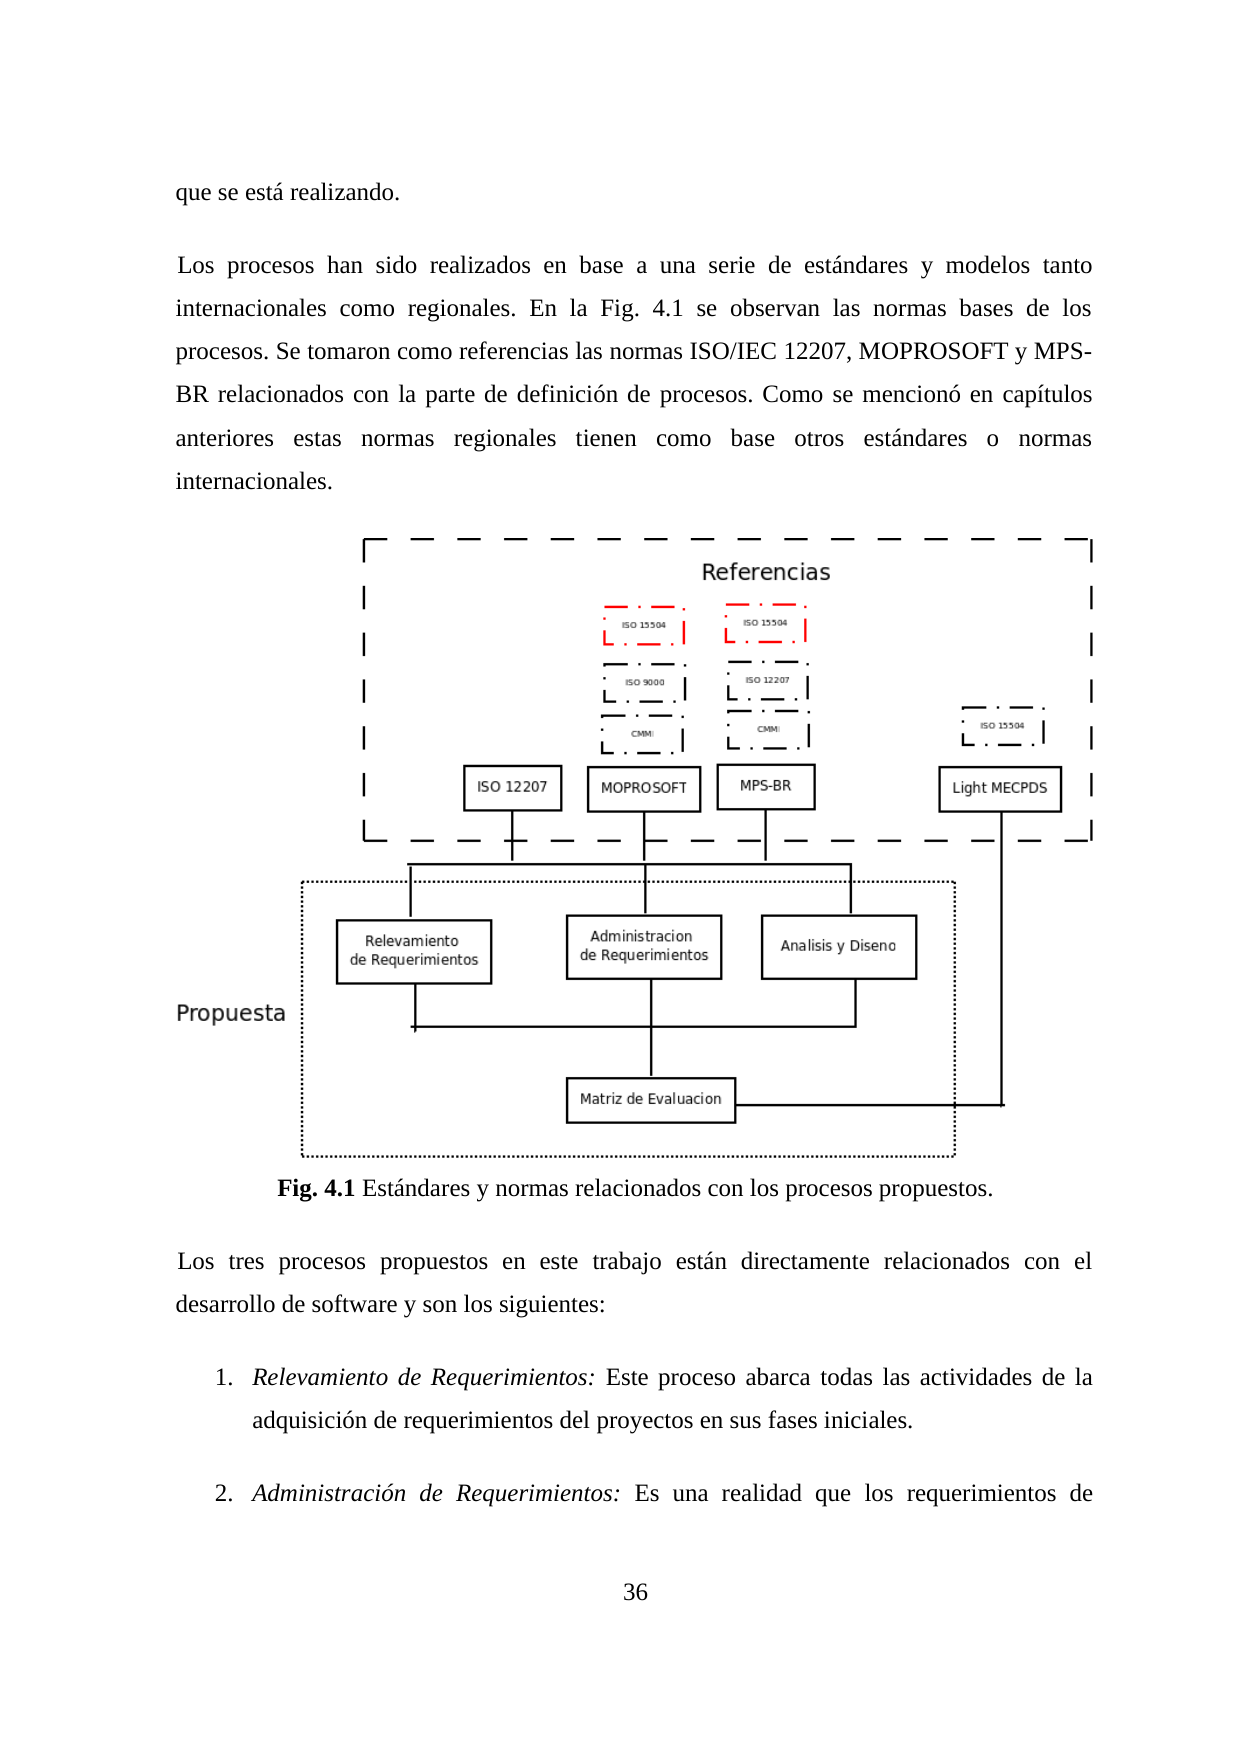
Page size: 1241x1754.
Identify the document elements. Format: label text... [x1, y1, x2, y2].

text Los tres procesos propuestos en este trabajo están directamente relacionados con el desarrollo de software y son los siguientes: [175, 1246, 1093, 1318]
text Fig. 4.1 Estándares y normas relacionados con los procesos propuestos. [175, 1159, 1093, 1201]
text Los procesos han sido realizados en base a una serie de estándares y modelos tanto internacionales como regionales. En la Fig. 4.1 se observan las normas bases de los procesos. Se tomaron como referencias las normas ISO/IEC 12207, MOPROSOFT y MPS-BR relacionados con la parte de definición de procesos. Como se mencionó en capítulos anteriores estas normas regionales tienen como base otros estándares o normas internacionales. [175, 250, 1093, 494]
list Administración de Requerimientos: Es una realidad que los requerimientos de [214, 1478, 1093, 1507]
list Relevamiento de Requerimientos: Este proceso abarca todas las actividades de la adquisición de requerimientos del proyectos en sus fases iniciales. [214, 1362, 1093, 1434]
text que se está realizando. [175, 177, 1093, 206]
picture [176, 538, 1095, 1159]
